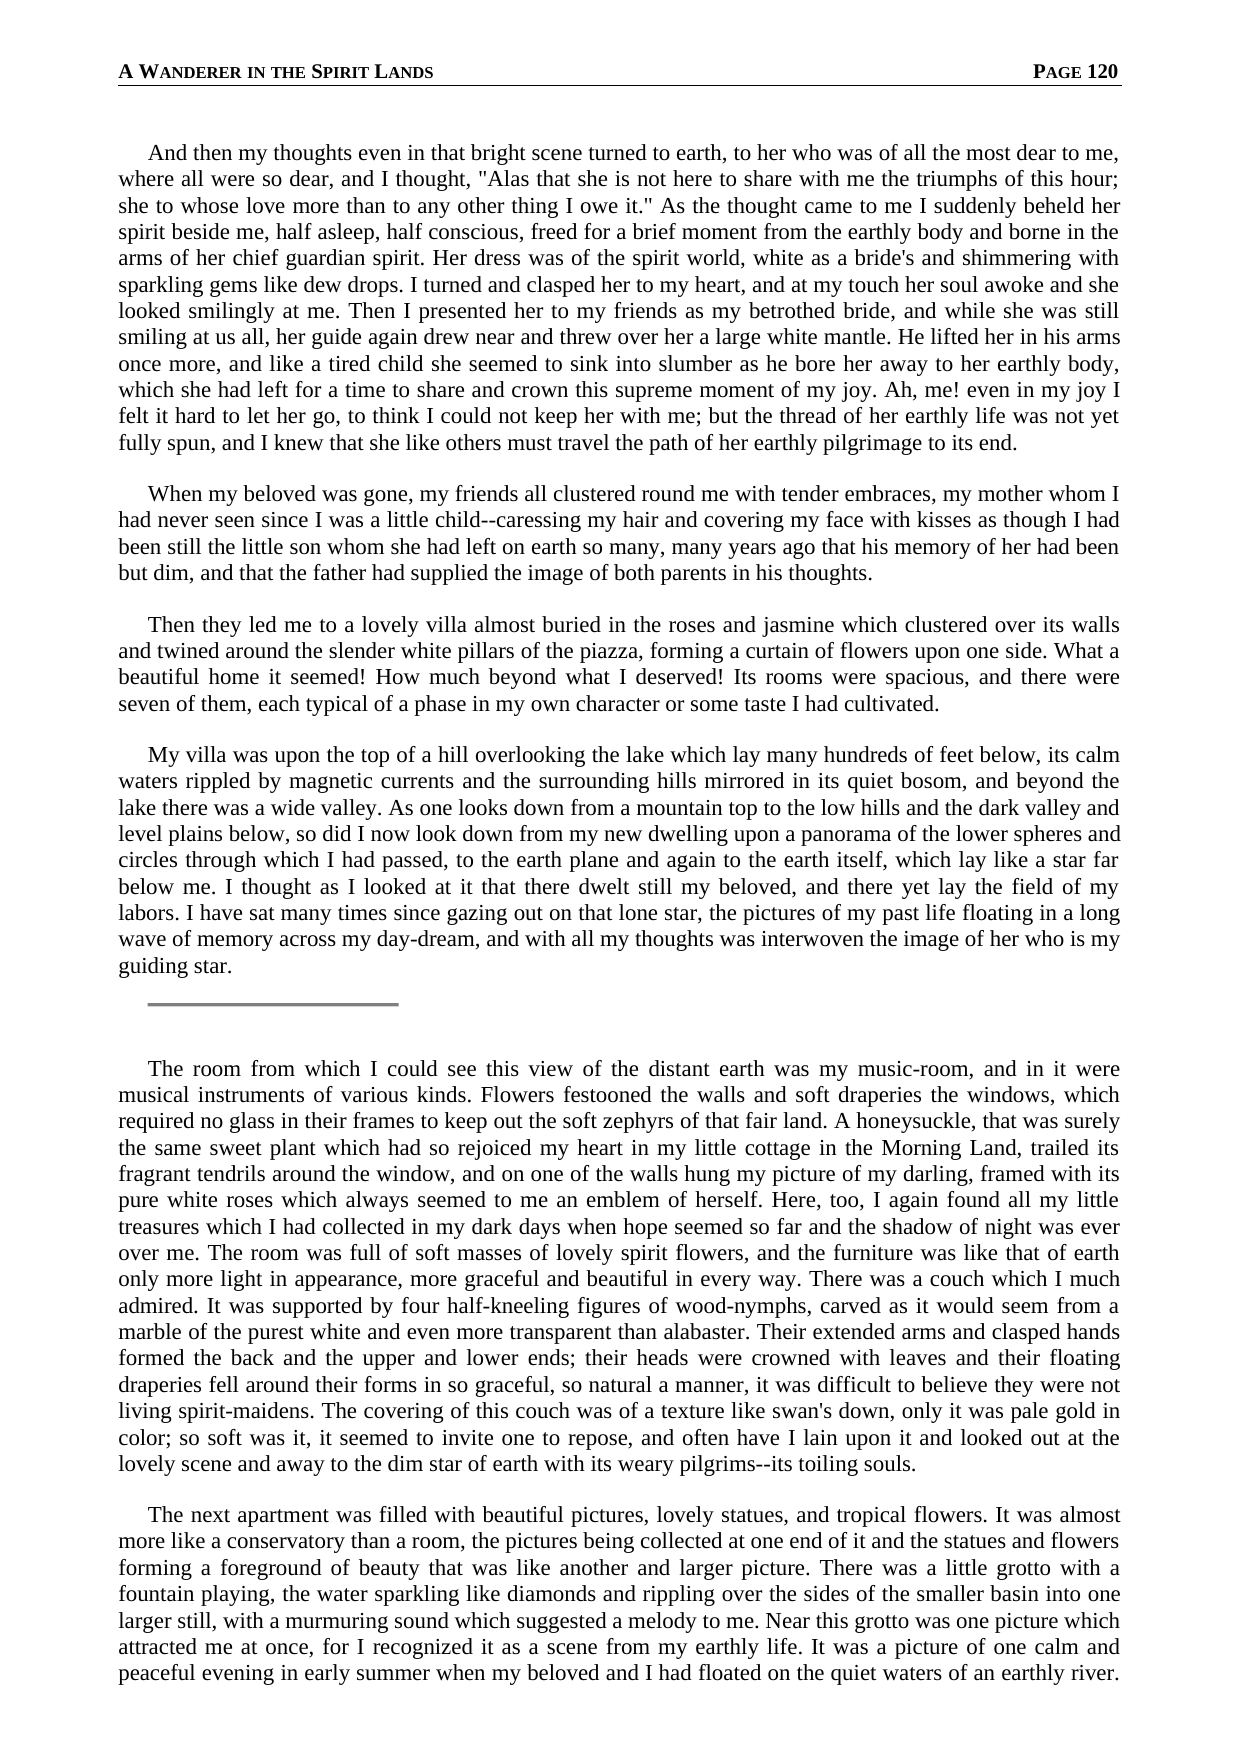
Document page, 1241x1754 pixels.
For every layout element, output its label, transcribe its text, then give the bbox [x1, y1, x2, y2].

text My villa was upon the top of a hill overlooking the lake which lay many hundreds of feet below, its calm waters rippled by magnetic currents and the surrounding hills mirrored in its quiet bosom, and beyond the lake there was a wide valley. As one looks down from a mountain top to the low hills and the dark valley and level plains below, so did I now look down from my new dwelling upon a panorama of the lower spheres and circles through which I had passed, to the earth plane and again to the earth itself, which lay like a star far below me. I thought as I looked at it that there dwelt still my beloved, and there yet lay the field of my labors. I have sat many times since gazing out on that lone star, the pictures of my past life floating in a long wave of memory across my day-dream, and with all my thoughts was interwoven the image of her who is my guiding star. [118, 741, 1122, 978]
text Then they led me to a lovely villa almost buried in the roses and jasmine which clustered over its walls and twined around the slender white pillars of the piazza, forming a curtain of flowers upon one side. What a beautiful home it seemed! How much beyond what I deserved! Its rooms were spacious, and there were seven of them, each typical of a phase in my own character or some taste I had cultivated. [118, 611, 1122, 716]
text The room from which I could see this view of the distant earth was my music-room, and in it were musical instruments of various kinds. Flowers festooned the walls and soft draperies the windows, which required no glass in their frames to keep out the soft zephyrs of that fair land. A honeysuckle, that was surely the same sweet plant which had so rejoiced my heart in my little cottage in the Morning Land, trailed its fragrant tendrils around the window, and on one of the walls hung my picture of my darling, framed with its pure white roses which always seemed to me an emblem of herself. Here, too, I again found all my little treasures which I had collected in my dark days when hope seemed so far and the shadow of night was ever over me. The room was full of soft masses of lovely spirit flowers, and the furniture was like that of earth only more light in appearance, more graceful and beautiful in every way. There was a couch which I much admired. It was supported by four half-kneeling figures of wood-nymphs, carved as it would seem from a marble of the purest white and even more transparent than alabaster. Their extended arms and clasped hands formed the back and the upper and lower ends; their heads were crowned with leaves and their floating draperies fell around their forms in so graceful, so natural a manner, it was difficult to believe they were not living spirit-maidens. The covering of this couch was of a texture like swan's down, only it was pale gold in color; so soft was it, it seemed to invite one to repose, and often have I lain upon it and looked out at the lovely scene and away to the dim star of earth with its weary pilgrims--its toiling souls. [118, 1054, 1122, 1476]
text The next apartment was filled with beautiful pictures, lovely statues, and tropical flowers. It was almost more like a conservatory than a room, the pictures being collected at one end of it and the statues and flowers forming a foreground of beauty that was like another and larger picture. There was a little grotto with a fountain playing, the water sparkling like diamonds and rippling over the sides of the smaller basin into one larger still, with a murmuring sound which suggested a melody to me. Near this grotto was one picture which attracted me at once, for I recognized it as a scene from my earthly life. It was a picture of one calm and peaceful evening in early summer when my beloved and I had floated on the quiet waters of an earthly river. [118, 1501, 1122, 1686]
text And then my thoughts even in that bright scene turned to earth, to her who was of all the most dear to me, where all were so dear, and I thought, "Alas that she is not here to share with me the triumphs of this hour; she to whose love more than to any other thing I owe it." As the thought came to me I suddenly beheld her spirit beside me, half asleep, half conscious, freed for a brief moment from the earthly body and borne in the arms of her chief guardian spirit. Her dress was of the spirit world, white as a bride's and shimmering with sparkling gems like dew drops. I turned and clasped her to my heart, and at my touch her soul awoke and she looked smilingly at me. Then I presented her to my friends as my betrothed bride, and while she was still smiling at us all, her guide again drew near and threw over her a large white mantle. He lifted her in his arms once more, and like a tired child she seemed to sink into slumber as he bore her away to her earthly body, which she had left for a time to share and crown this supreme moment of my joy. Ah, me! even in my joy I felt it hard to let her go, to think I could not keep her with me; but the thread of her earthly life was not yet fully spun, and I knew that she like others must travel the path of her earthly pilgrimage to its end. [118, 139, 1122, 455]
text When my beloved was gone, my friends all clustered round me with tender embraces, my mother whom I had never seen since I was a little child--caressing my hair and covering my face with kisses as though I had been still the little son whom she had left on earth so many, many years ago that his memory of her had been but dim, and that the father had supplied the image of both parents in his thoughts. [118, 480, 1122, 586]
